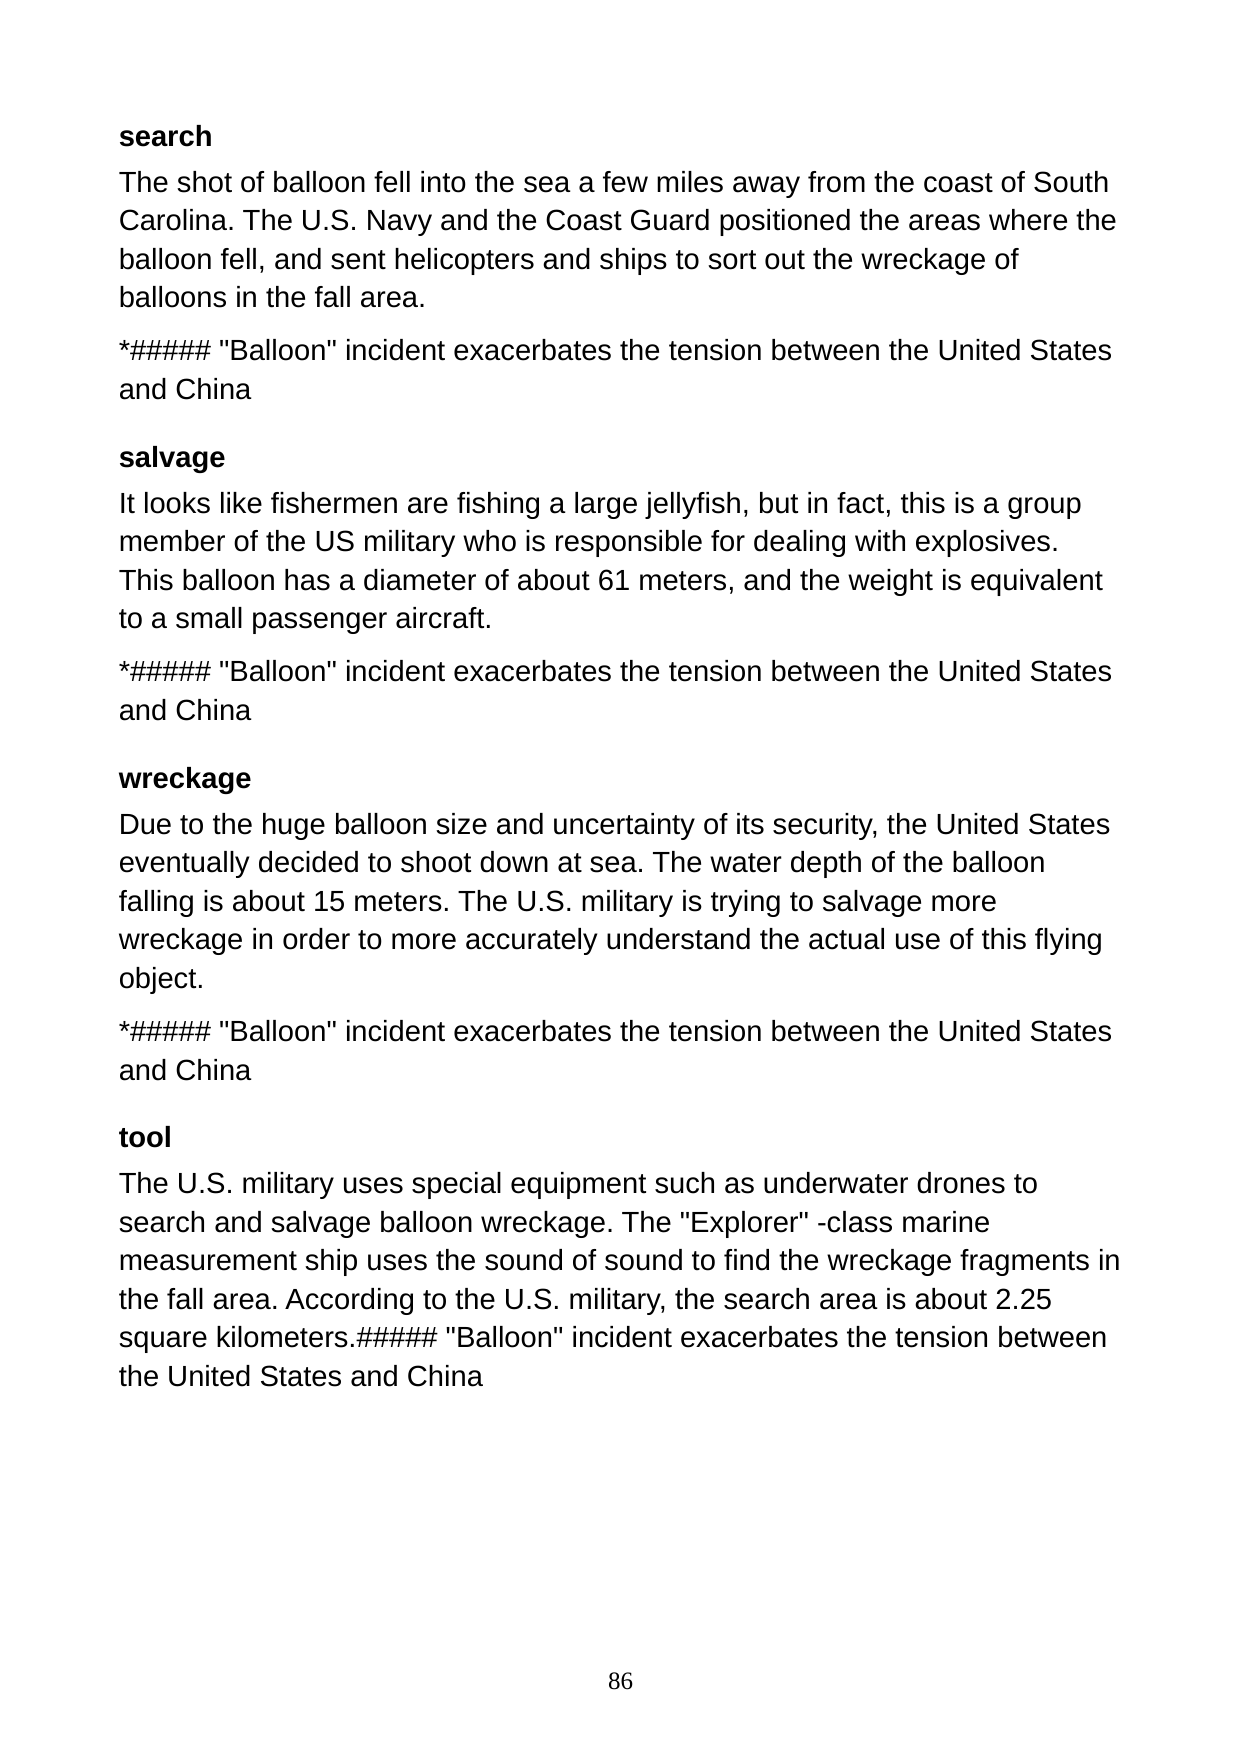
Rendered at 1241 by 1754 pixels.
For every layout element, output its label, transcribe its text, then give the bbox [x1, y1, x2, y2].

text *##### "Balloon" incident exacerbates the tension between the United States and China [118, 333, 1122, 405]
text It looks like fishermen are fishing a large jellyfish, but in fact, this is a group member of the US military who is responsible for dealing with explosives. This balloon has a diameter of about 61 meters, and the weight is equivalent to a small passenger aircraft. [118, 486, 1122, 635]
text *##### "Balloon" incident exacerbates the tension between the United States and China [118, 1014, 1122, 1086]
text The shot of balloon fell into the sea a few miles away from the coast of South Carolina. The U.S. Navy and the Coast Guard positioned the areas where the balloon fell, and sent helicopters and ships to sort out the wreckage of balloons in the fall area. [118, 164, 1122, 314]
subtitle wreckage [118, 761, 1122, 794]
subtitle tool [118, 1120, 1122, 1154]
subtitle search [118, 118, 1122, 152]
subtitle salvage [118, 439, 1122, 473]
text *##### "Balloon" incident exacerbates the tension between the United States and China [118, 654, 1122, 726]
text Due to the huge balloon size and uncertainty of its security, the United States eventually decided to shoot down at sea. The water depth of the balloon falling is about 15 meters. The U.S. military is trying to salvage more wreckage in order to more accurately understand the actual use of this flying object. [118, 807, 1122, 994]
text The U.S. military uses special equipment such as underwater drones to search and salvage balloon wreckage. The "Explorer" -class marine measurement ship uses the sound of sound to find the wreckage fragments in the fall area. According to the U.S. military, the search area is about 2.25 square kilometers.##### "Balloon" incident exacerbates the tension between the United States and China [118, 1166, 1122, 1392]
